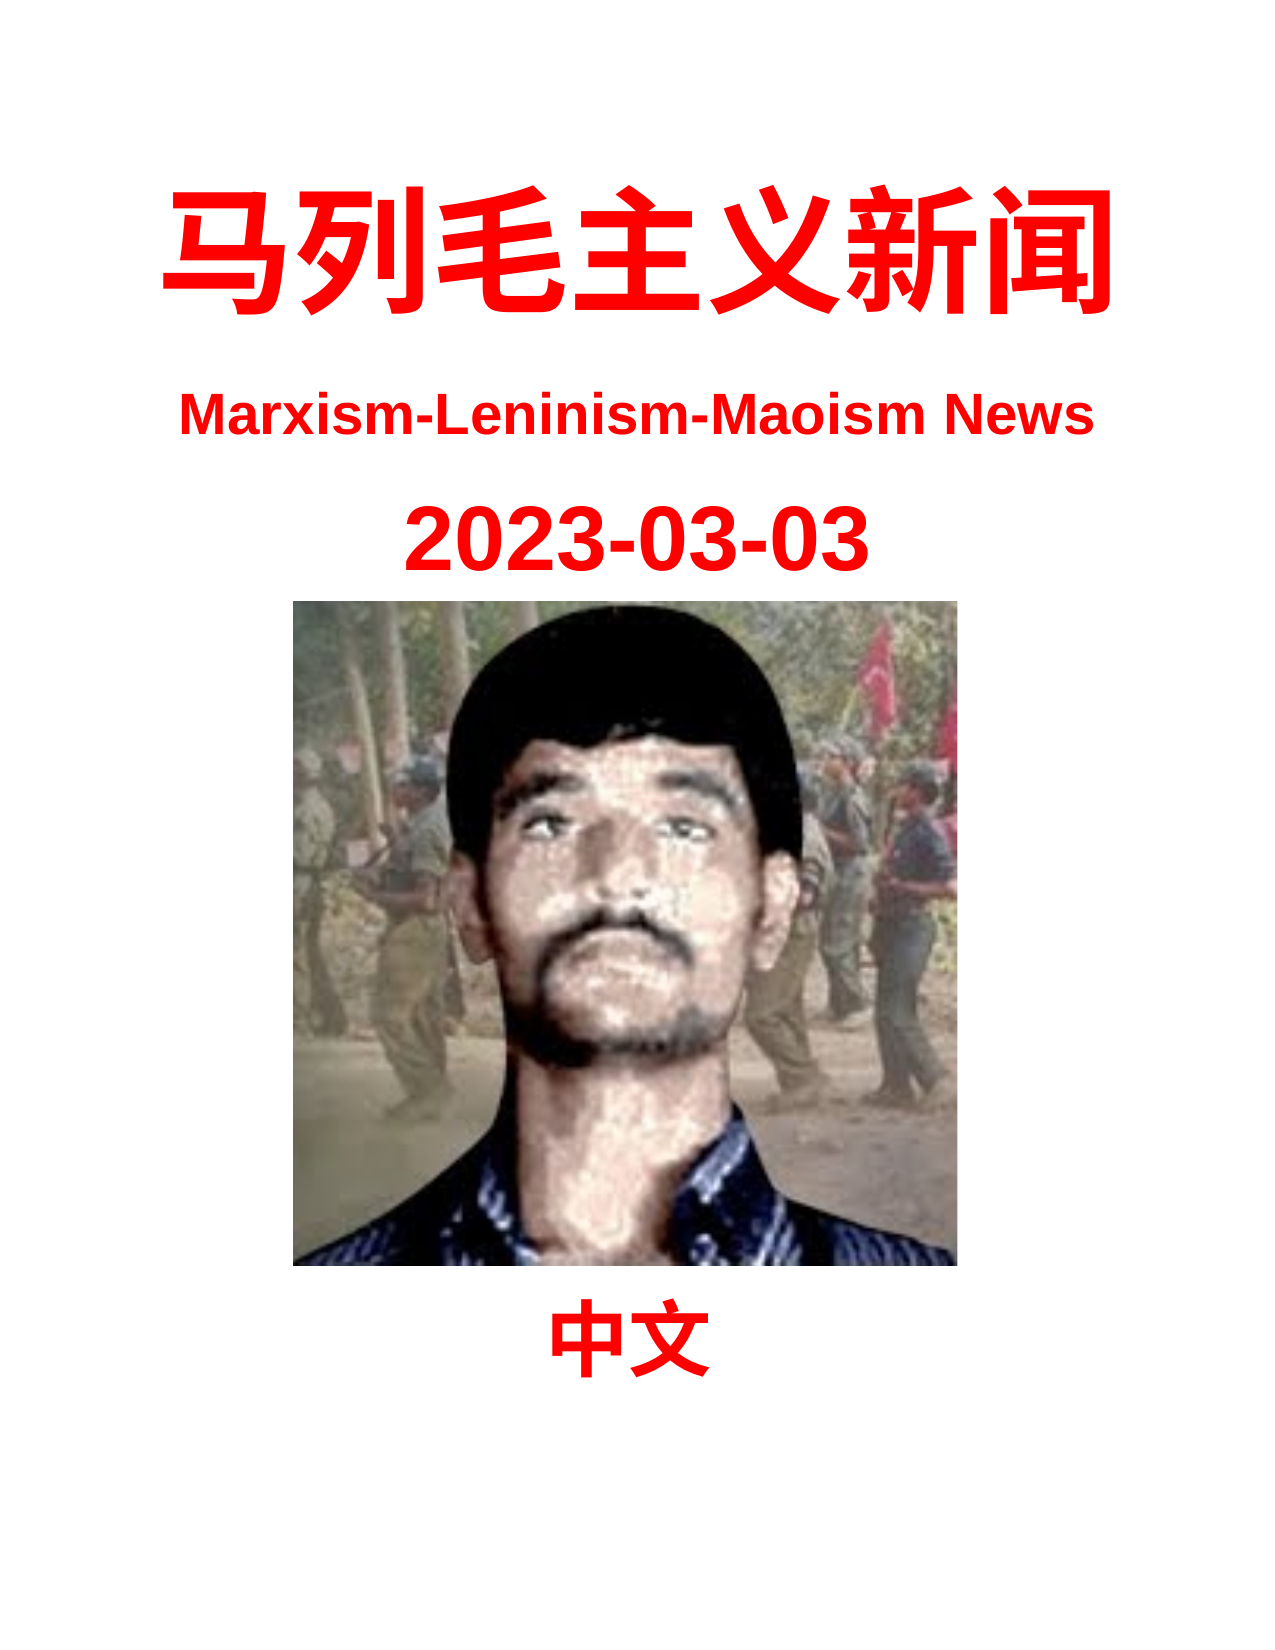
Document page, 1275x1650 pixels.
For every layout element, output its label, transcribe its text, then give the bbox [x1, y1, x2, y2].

subtitle Marxism-Leninism-Maoism News [118, 380, 1157, 447]
subtitle 2023-03-03 [118, 484, 1157, 590]
subtitle 马列毛主义新闻 [118, 143, 1157, 342]
subtitle 中文 [118, 1274, 1157, 1395]
picture [293, 601, 958, 1266]
